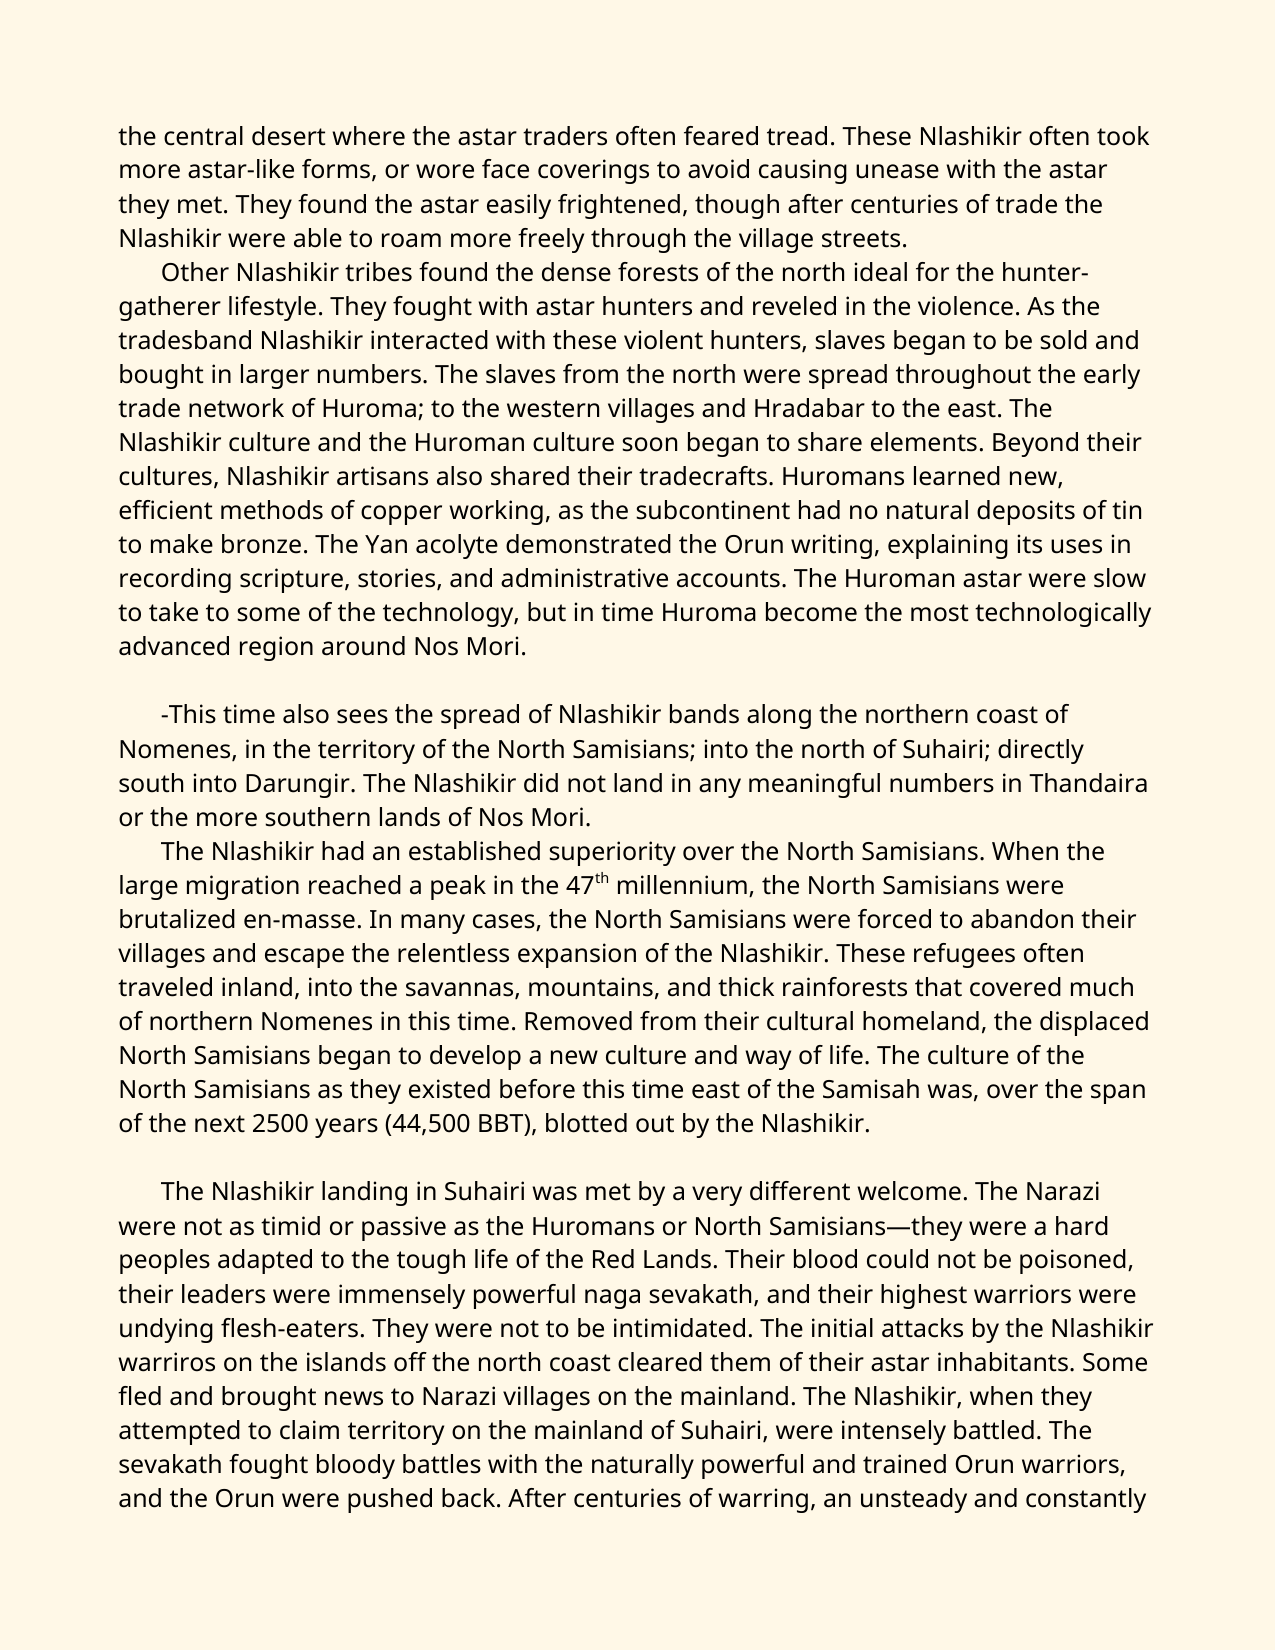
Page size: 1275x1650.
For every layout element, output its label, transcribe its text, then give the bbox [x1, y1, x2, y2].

text The Nlashikir landing in Suhairi was met by a very different welcome. The Narazi were not as timid or passive as the Huromans or North Samisians—they were a hard peoples adapted to the tough life of the Red Lands. Their blood could not be poisoned, their leaders were immensely powerful naga sevakath, and their highest warriors were undying flesh-eaters. They were not to be intimidated. The initial attacks by the Nlashikir warriros on the islands off the north coast cleared them of their astar inhabitants. Some fled and brought news to Narazi villages on the mainland. The Nlashikir, when they attempted to claim territory on the mainland of Suhairi, were intensely battled. The sevakath fought bloody battles with the naturally powerful and trained Orun warriors, and the Orun were pushed back. After centuries of warring, an unsteady and constantly [118, 1174, 1157, 1515]
text -This time also sees the spread of Nlashikir bands along the northern coast of Nomenes, in the territory of the North Samisians; into the north of Suhairi; directly south into Darungir. The Nlashikir did not land in any meaningful numbers in Thandaira or the more southern lands of Nos Mori. [118, 697, 1157, 833]
text Other Nlashikir tribes found the dense forests of the north ideal for the hunter-gatherer lifestyle. They fought with astar hunters and reveled in the violence. As the tradesband Nlashikir interacted with these violent hunters, slaves began to be sold and bought in larger numbers. The slaves from the north were spread throughout the early trade network of Huroma; to the western villages and Hradabar to the east. The Nlashikir culture and the Huroman culture soon began to share elements. Beyond their cultures, Nlashikir artisans also shared their tradecrafts. Huromans learned new, efficient methods of copper working, as the subcontinent had no natural deposits of tin to make bronze. The Yan acolyte demonstrated the Orun writing, explaining its uses in recording scripture, stories, and administrative accounts. The Huroman astar were slow to take to some of the technology, but in time Huroma become the most technologically advanced region around Nos Mori. [118, 254, 1157, 663]
text the central desert where the astar traders often feared tread. These Nlashikir often took more astar-like forms, or wore face coverings to avoid causing unease with the astar they met. They found the astar easily frightened, though after centuries of trade the Nlashikir were able to roam more freely through the village streets. [118, 118, 1157, 254]
text The Nlashikir had an established superiority over the North Samisians. When the large migration reached a peak in the 47th millennium, the North Samisians were brutalized en-masse. In many cases, the North Samisians were forced to abandon their villages and escape the relentless expansion of the Nlashikir. These refugees often traveled inland, into the savannas, mountains, and thick rainforests that covered much of northern Nomenes in this time. Removed from their cultural homeland, the displaced North Samisians began to develop a new culture and way of life. The culture of the North Samisians as they existed before this time east of the Samisah was, over the span of the next 2500 years (44,500 BBT), blotted out by the Nlashikir. [118, 833, 1157, 1140]
